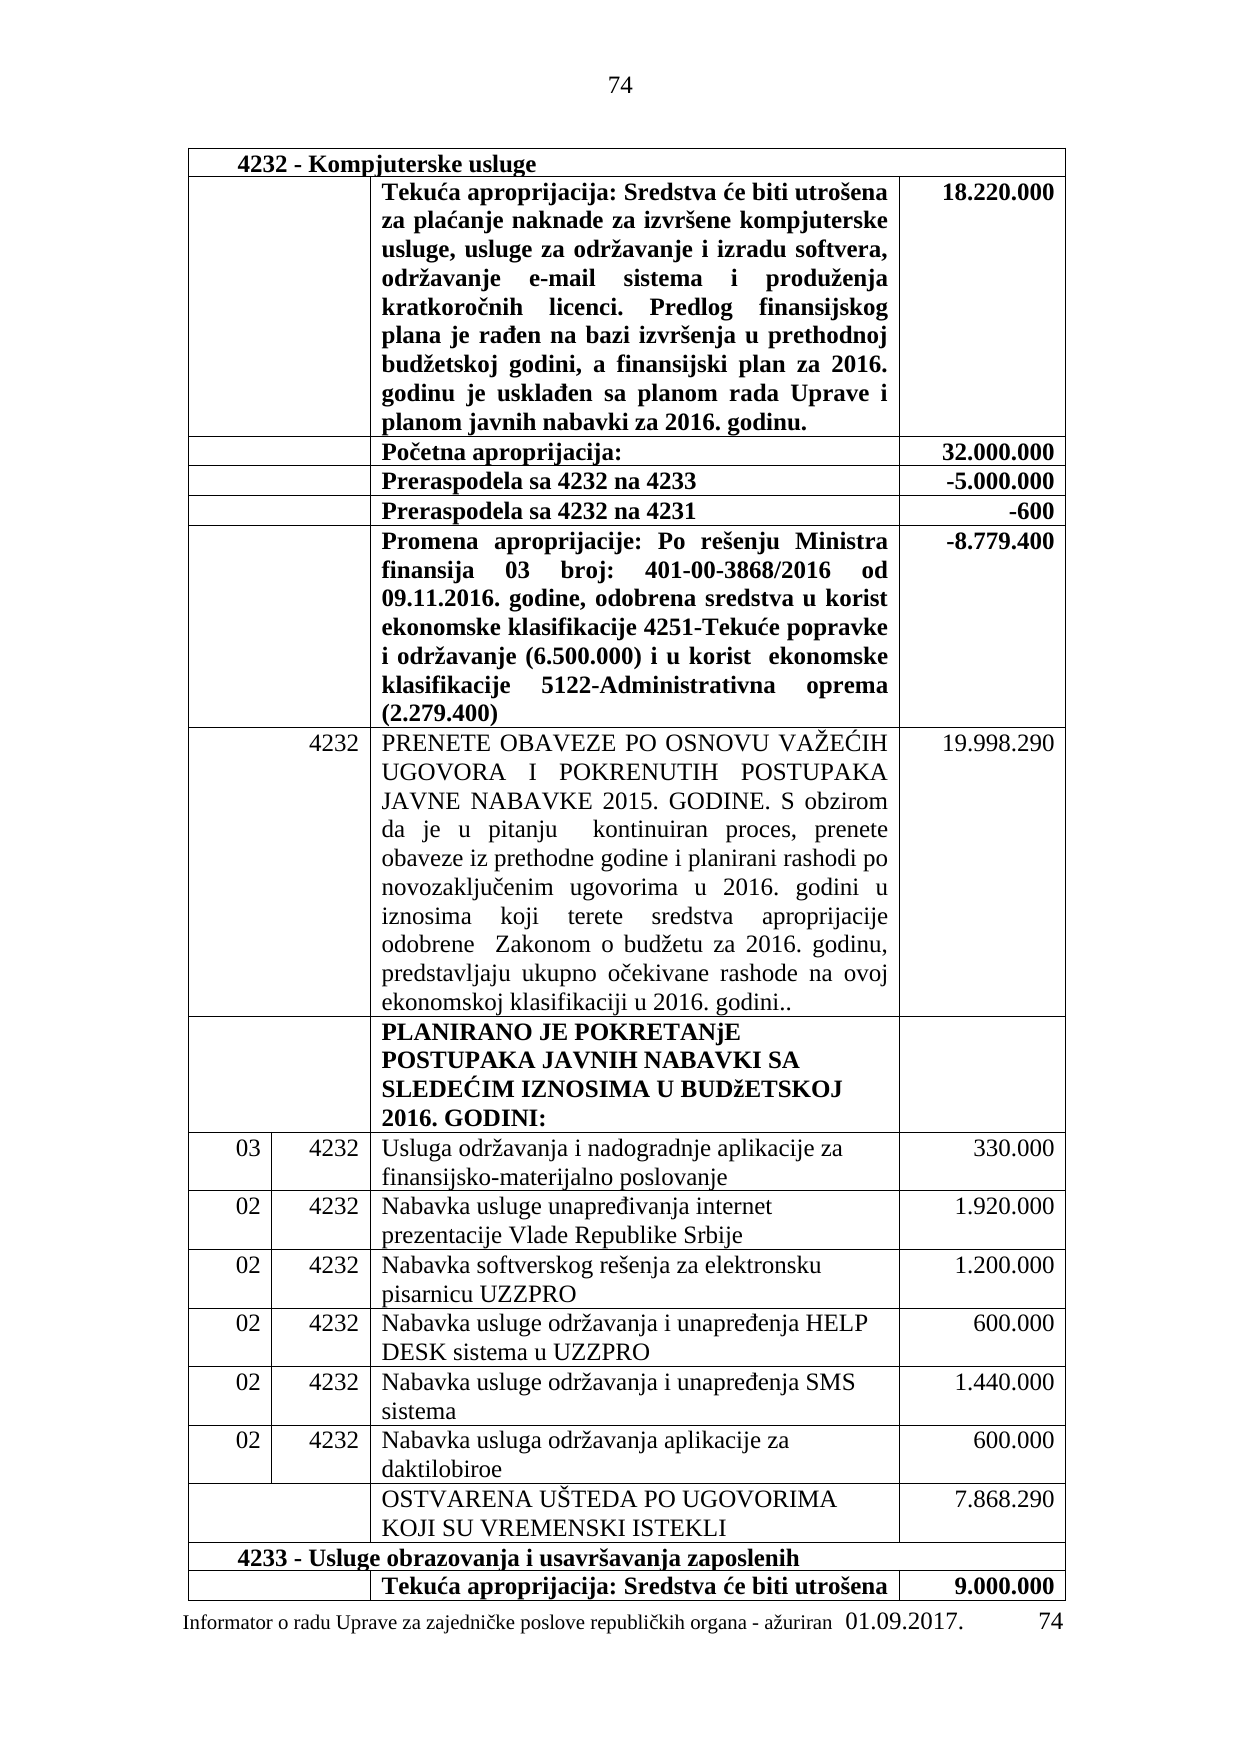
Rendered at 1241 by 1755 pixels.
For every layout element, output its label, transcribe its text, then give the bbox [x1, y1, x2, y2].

table_cell Tekuća aproprijacija: Sredstva će biti utrošena [371, 1571, 899, 1599]
table_cell -5.000.000 [900, 466, 1065, 495]
table_cell Nabavka usluge održavanja i unapređenja HELP DESK sistema u UZZPRO [371, 1309, 899, 1366]
table_cell 7.868.290 [900, 1484, 1065, 1542]
table_cell 4232 - Kompjuterske usluge [189, 149, 1065, 176]
table_cell Nabavka usluge održavanja i unapređenja SMS sistema [371, 1367, 899, 1424]
table_cell Usluga održavanja i nadogradnje aplikacije za finansijsko-materijalno poslovanje [371, 1133, 899, 1190]
table_cell 600.000 [900, 1426, 1065, 1483]
table_cell 02 [189, 1309, 271, 1366]
table_cell 02 [189, 1191, 271, 1249]
table_cell Preraspodela sa 4232 na 4233 [371, 466, 899, 495]
table_cell 1.920.000 [900, 1191, 1065, 1249]
table_cell 1.200.000 [900, 1250, 1065, 1307]
table_cell -8.779.400 [900, 526, 1065, 727]
table_cell 1.440.000 [900, 1367, 1065, 1424]
table_cell PRENETE OBAVEZE PO OSNOVU VAŽEĆIH UGOVORA I POKRENUTIH POSTUPAKA JAVNE NABAVKE 2015. GODINE. S obzirom da je u pitanju kontinuiran proces, prenete obaveze iz prethodne godine i planirani rashodi po novozaklјučenim ugovorima u 2016. godini u iznosima koji terete sredstva aproprijacije odobrene Zakonom o budžetu za 2016. godinu, predstavlјaju ukupno očekivane rashode na ovoj ekonomskoj klasifikaciji u 2016. godini.. [371, 728, 899, 1016]
table_cell OSTVARENA UŠTEDA PO UGOVORIMA KOJI SU VREMENSKI ISTEKLI [371, 1484, 899, 1542]
table_cell 4232 [272, 1191, 370, 1249]
table_cell 4232 [272, 1309, 370, 1366]
table_cell 4232 [189, 728, 370, 1016]
table_cell 4232 [272, 1133, 370, 1190]
table_cell Nabavka usluga održavanja aplikacije za daktilobiroe [371, 1426, 899, 1483]
table_cell Preraspodela sa 4232 na 4231 [371, 496, 899, 525]
table_cell Početna aproprijacija: [371, 437, 899, 465]
table_cell [189, 496, 370, 525]
table_cell 02 [189, 1250, 271, 1307]
table_cell 4233 - Usluge obrazovanja i usavršavanja zaposlenih [189, 1543, 1065, 1570]
table_cell [189, 1484, 370, 1542]
table_cell Nabavka softverskog rešenja za elektronsku pisarnicu UZZPRO [371, 1250, 899, 1307]
table_cell 9.000.000 [900, 1571, 1065, 1599]
table_cell -600 [900, 496, 1065, 525]
table_cell Nabavka usluge unapređivanja internet prezentacije Vlade Republike Srbije [371, 1191, 899, 1249]
table_cell 19.998.290 [900, 728, 1065, 1016]
table_cell 330.000 [900, 1133, 1065, 1190]
table_cell Tekuća aproprijacija: Sredstva će biti utrošena za plaćanje naknade za izvršene kompjuterske usluge, usluge za održavanje i izradu softvera, održavanje e-mail sistema i produženja kratkoročnih licenci. Predlog finansijskog plana je rađen na bazi izvršenja u prethodnoj budžetskoj godini, a finansijski plan za 2016. godinu je usklađen sa planom rada Uprave i planom javnih nabavki za 2016. godinu. [371, 177, 899, 436]
table_cell 02 [189, 1367, 271, 1424]
table_cell 32.000.000 [900, 437, 1065, 465]
table_cell 4232 [272, 1367, 370, 1424]
table_cell 18.220.000 [900, 177, 1065, 436]
table_cell 600.000 [900, 1309, 1065, 1366]
table_cell [189, 437, 370, 465]
table_cell [189, 1017, 370, 1132]
table_cell 02 [189, 1426, 271, 1483]
table_cell 03 [189, 1133, 271, 1190]
table_cell [189, 526, 370, 727]
table_cell [189, 177, 370, 436]
table_cell 4232 [272, 1250, 370, 1307]
table_cell 4232 [272, 1426, 370, 1483]
table_cell [900, 1017, 1065, 1132]
table_cell [189, 1571, 370, 1599]
table_cell [189, 466, 370, 495]
table_cell Promena aproprijacije: Po rešenju Ministra finansija 03 broj: 401-00-3868/2016 od 09.11.2016. godine, odobrena sredstva u korist ekonomske klasifikacije 4251-Tekuće popravke i održavanje (6.500.000) i u korist ekonomske klasifikacije 5122-Administrativna oprema (2.279.400) [371, 526, 899, 727]
table_cell PLANIRANO JE POKRETANјE POSTUPAKA JAVNIH NABAVKI SA SLEDEĆIM IZNOSIMA U BUDžETSKOJ 2016. GODINI: [371, 1017, 899, 1132]
